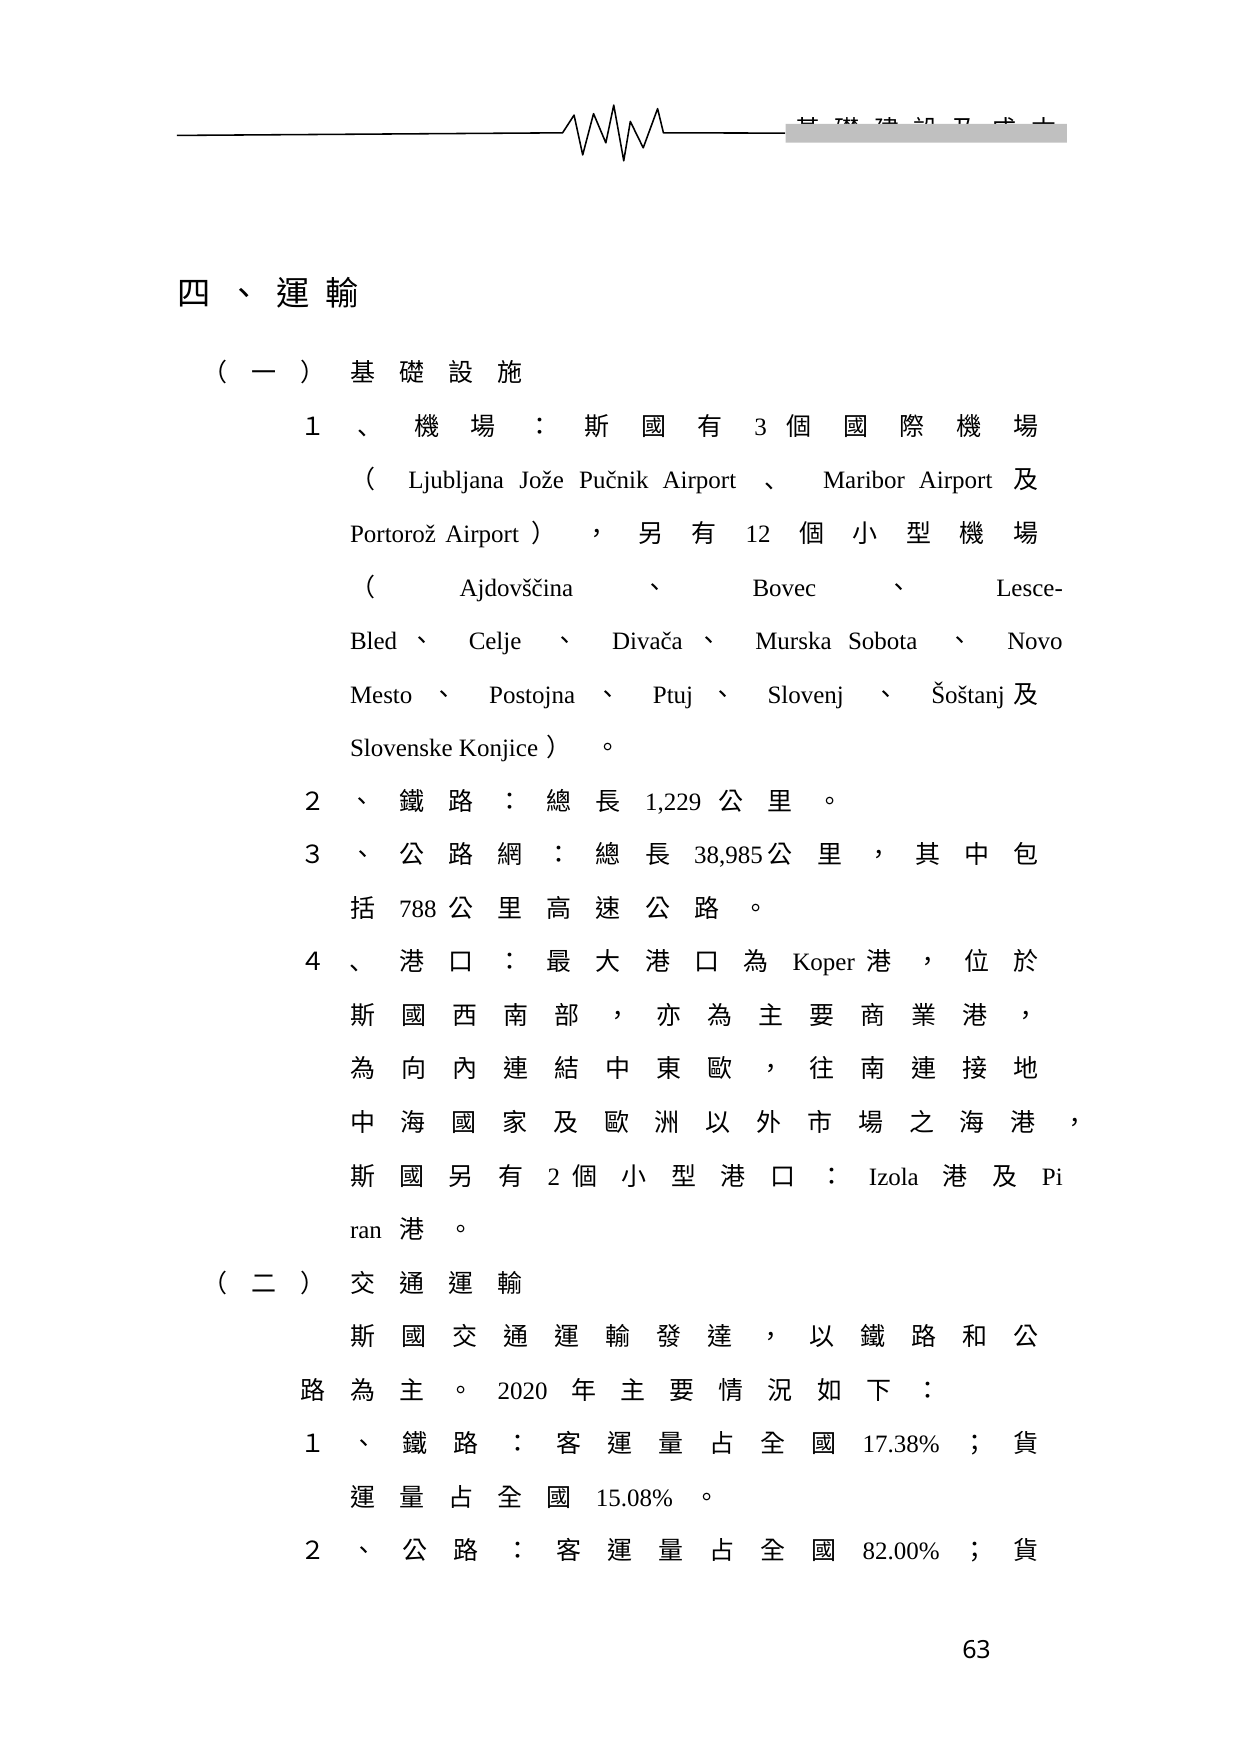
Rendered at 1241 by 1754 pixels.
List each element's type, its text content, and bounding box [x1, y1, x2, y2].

text ３、公路網：總長38,985公里，其中包括788公里高速公路。 [276, 826, 1063, 933]
text （一）基礎設施 [202, 344, 1063, 398]
text １、機場：斯國有3個國際機場（Ljubljana Jože Pučnik Airport、Maribor Airport及Portorož Airport），另有12個小型機場（Ajdovščina、Bovec、Lesce-Bled、Celje、Divača、Murska Sobota、Novo Mesto、Postojna、Ptuj、Slovenj、Šoštanj及Slovenske Konjice）。 [276, 398, 1063, 773]
text １、鐵路：客運量占全國17.38%；貨運量占全國15.08%。 [276, 1415, 1063, 1522]
text 四、運輸 [178, 264, 1063, 317]
text 斯國交通運輸發達，以鐵路和公路為主。2020年主要情況如下： [276, 1308, 1063, 1415]
text ２、公路：客運量占全國82.00%；貨 [276, 1522, 1063, 1576]
text （二）交通運輸 [202, 1254, 1063, 1308]
text ４、港口：最大港口為Koper港，位於斯國西南部，亦為主要商業港，為向內連結中東歐，往南連接地中海國家及歐洲以外市場之海港，斯國另有2個小型港口：Izola港及Piran港。 [276, 933, 1063, 1254]
text ２、鐵路：總長1,229公里。 [276, 773, 1063, 826]
